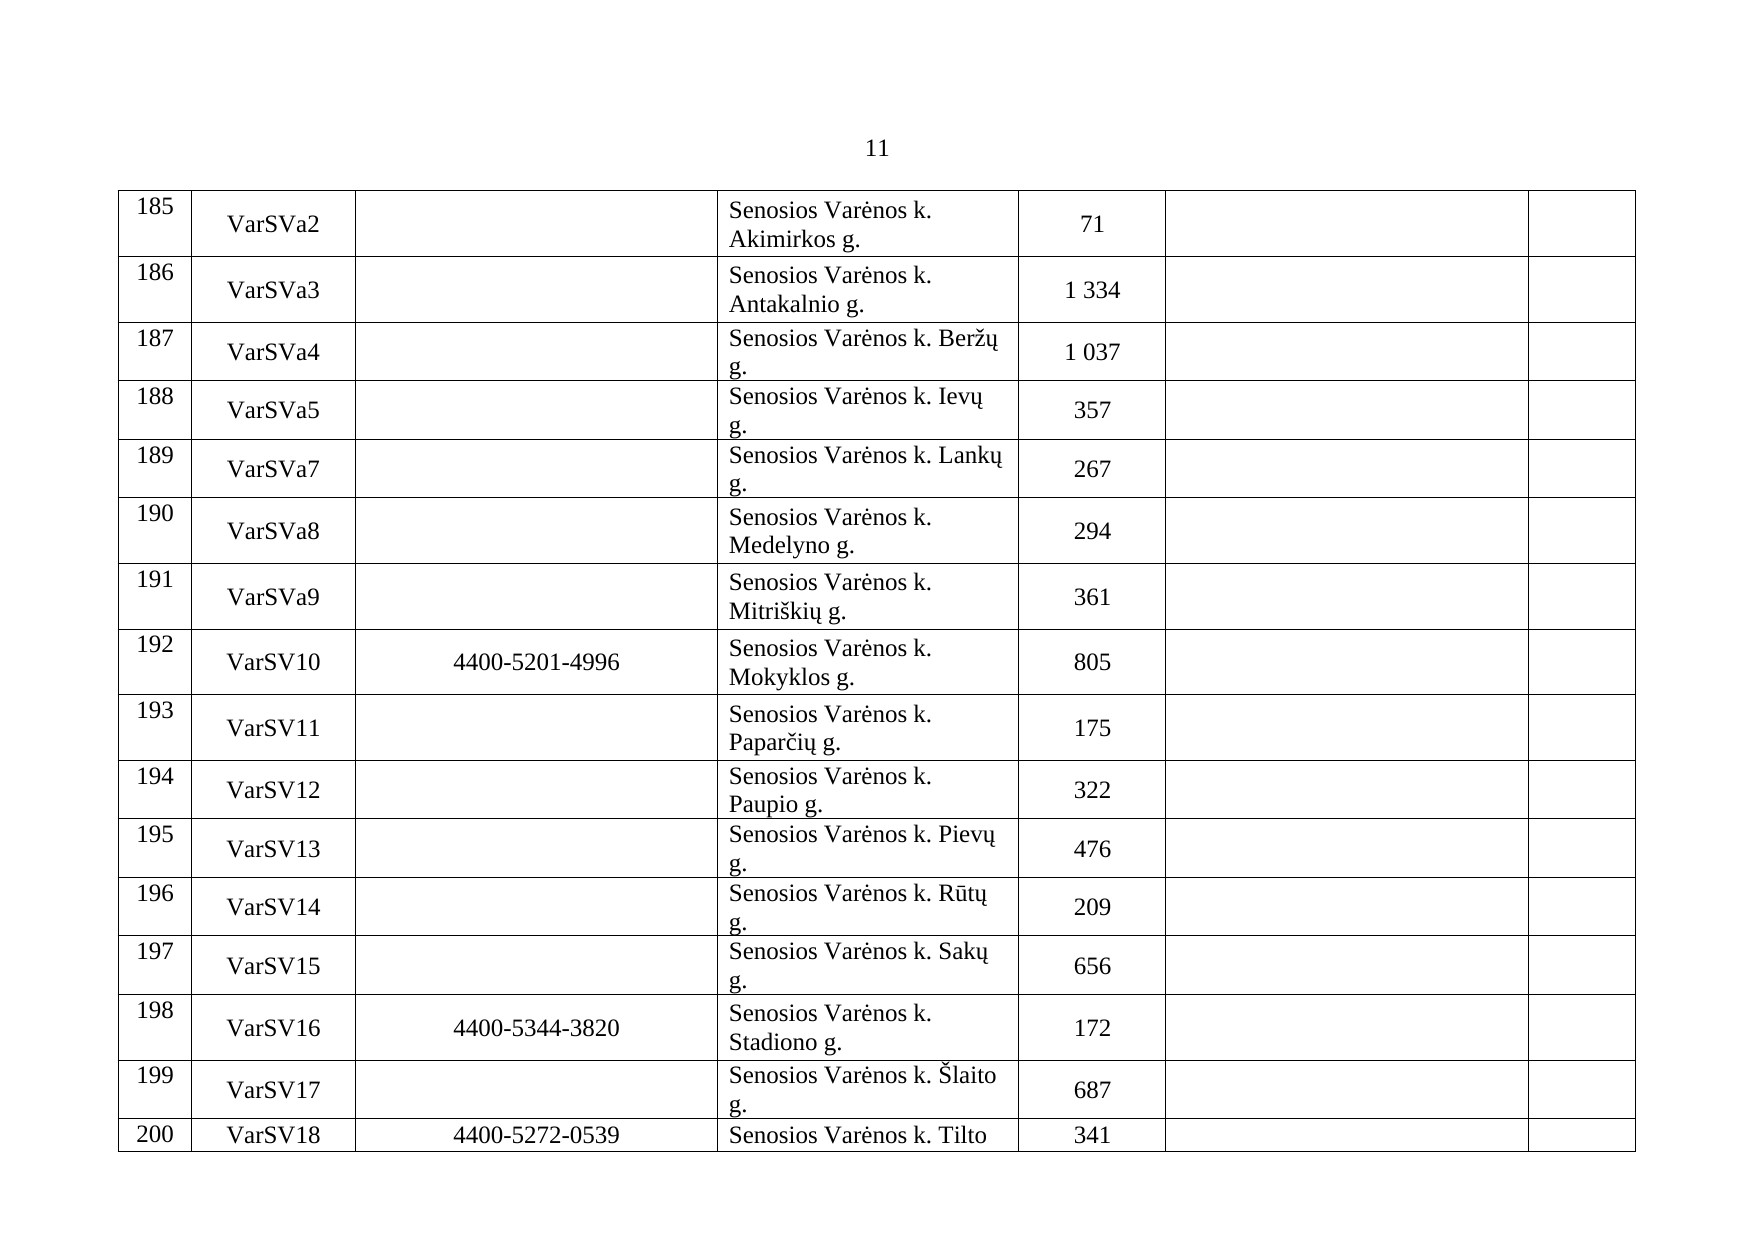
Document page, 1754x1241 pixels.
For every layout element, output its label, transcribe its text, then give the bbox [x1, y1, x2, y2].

table_cell 294 [1019, 498, 1165, 563]
table_cell 209 [1019, 878, 1165, 935]
table_cell Senosios Varėnos k. Lankų g. [718, 440, 1018, 497]
table_cell [356, 323, 717, 380]
table_cell 175 [1019, 695, 1165, 760]
table_cell 197 [119, 936, 191, 994]
table_cell VarSV17 [192, 1061, 355, 1118]
table_cell [356, 819, 717, 877]
table_cell 267 [1019, 440, 1165, 497]
table_cell Senosios Varėnos k. Tilto [718, 1119, 1018, 1151]
table_cell [1166, 323, 1528, 380]
table_cell VarSV16 [192, 995, 355, 1059]
table_cell 4400-5344-3820 [356, 995, 717, 1059]
table_cell [356, 1061, 717, 1118]
table_cell [1529, 630, 1635, 694]
table_cell [1529, 761, 1635, 818]
table_cell Senosios Varėnos k. Pievų g. [718, 819, 1018, 877]
table_cell 186 [119, 257, 191, 322]
table_cell Senosios Varėnos k. Rūtų g. [718, 878, 1018, 935]
table_cell 187 [119, 323, 191, 380]
table_cell 1 037 [1019, 323, 1165, 380]
table_cell VarSV18 [192, 1119, 355, 1151]
table_cell 196 [119, 878, 191, 935]
table_cell [1529, 1061, 1635, 1118]
table_cell 192 [119, 630, 191, 694]
table_cell VarSVa3 [192, 257, 355, 322]
table_cell 200 [119, 1119, 191, 1151]
table_cell VarSV13 [192, 819, 355, 877]
table_cell [1166, 1119, 1528, 1151]
table_cell [1166, 695, 1528, 760]
table_cell VarSV12 [192, 761, 355, 818]
table_cell [1166, 564, 1528, 628]
table_cell VarSVa8 [192, 498, 355, 563]
table_cell VarSV11 [192, 695, 355, 760]
table_cell 4400-5272-0539 [356, 1119, 717, 1151]
table_cell Senosios Varėnos k. Beržų g. [718, 323, 1018, 380]
table_cell 191 [119, 564, 191, 628]
table_cell 341 [1019, 1119, 1165, 1151]
table_cell 656 [1019, 936, 1165, 994]
table_cell [1529, 498, 1635, 563]
table_cell [1529, 936, 1635, 994]
table_cell [1166, 761, 1528, 818]
table_cell Senosios Varėnos k. Paparčių g. [718, 695, 1018, 760]
table_cell [1529, 695, 1635, 760]
table_cell 190 [119, 498, 191, 563]
table_cell Senosios Varėnos k. Ievų g. [718, 381, 1018, 439]
table_cell Senosios Varėnos k. Antakalnio g. [718, 257, 1018, 322]
table_cell Senosios Varėnos k. Akimirkos g. [718, 191, 1018, 256]
table_cell VarSV15 [192, 936, 355, 994]
table_cell 361 [1019, 564, 1165, 628]
table_cell Senosios Varėnos k. Sakų g. [718, 936, 1018, 994]
table_cell [1529, 878, 1635, 935]
table_cell [356, 936, 717, 994]
table_cell [1529, 1119, 1635, 1151]
table_cell [1166, 498, 1528, 563]
table_cell [1529, 440, 1635, 497]
table_cell 805 [1019, 630, 1165, 694]
table_cell Senosios Varėnos k. Medelyno g. [718, 498, 1018, 563]
table_cell [356, 761, 717, 818]
table_cell 71 [1019, 191, 1165, 256]
table_cell VarSV10 [192, 630, 355, 694]
table_cell 322 [1019, 761, 1165, 818]
table_cell VarSVa4 [192, 323, 355, 380]
table_cell VarSVa7 [192, 440, 355, 497]
table_cell 195 [119, 819, 191, 877]
table_cell [356, 191, 717, 256]
table_cell 357 [1019, 381, 1165, 439]
table_cell 687 [1019, 1061, 1165, 1118]
table_cell 189 [119, 440, 191, 497]
table_cell [356, 257, 717, 322]
table_cell 193 [119, 695, 191, 760]
table_cell [1166, 819, 1528, 877]
table_cell [1529, 381, 1635, 439]
table_cell [1529, 323, 1635, 380]
table_cell VarSVa5 [192, 381, 355, 439]
table_cell [1166, 191, 1528, 256]
table_cell [356, 695, 717, 760]
table_cell VarSVa2 [192, 191, 355, 256]
table_cell [1529, 191, 1635, 256]
table_cell 188 [119, 381, 191, 439]
table_cell VarSV14 [192, 878, 355, 935]
table_cell 1 334 [1019, 257, 1165, 322]
table_cell 198 [119, 995, 191, 1059]
table_cell [1529, 564, 1635, 628]
table_cell [1166, 878, 1528, 935]
table_cell 199 [119, 1061, 191, 1118]
table_cell [1166, 381, 1528, 439]
table_cell [1166, 936, 1528, 994]
table_cell [356, 498, 717, 563]
table_cell [1166, 257, 1528, 322]
table_cell 194 [119, 761, 191, 818]
table_cell [1166, 995, 1528, 1059]
table_cell [1529, 819, 1635, 877]
table_cell Senosios Varėnos k. Mitriškių g. [718, 564, 1018, 628]
table_cell [1529, 995, 1635, 1059]
table_cell [356, 878, 717, 935]
table_cell Senosios Varėnos k. Paupio g. [718, 761, 1018, 818]
table_cell [1166, 440, 1528, 497]
table_cell 476 [1019, 819, 1165, 877]
table_cell Senosios Varėnos k. Stadiono g. [718, 995, 1018, 1059]
table_cell [356, 381, 717, 439]
table_cell 172 [1019, 995, 1165, 1059]
table_cell 4400-5201-4996 [356, 630, 717, 694]
table_cell [1166, 1061, 1528, 1118]
table_cell [356, 564, 717, 628]
table_cell [1529, 257, 1635, 322]
table_cell [1166, 630, 1528, 694]
table_cell Senosios Varėnos k. Šlaito g. [718, 1061, 1018, 1118]
table_cell Senosios Varėnos k. Mokyklos g. [718, 630, 1018, 694]
table_cell [356, 440, 717, 497]
table_cell 185 [119, 191, 191, 256]
table_cell VarSVa9 [192, 564, 355, 628]
